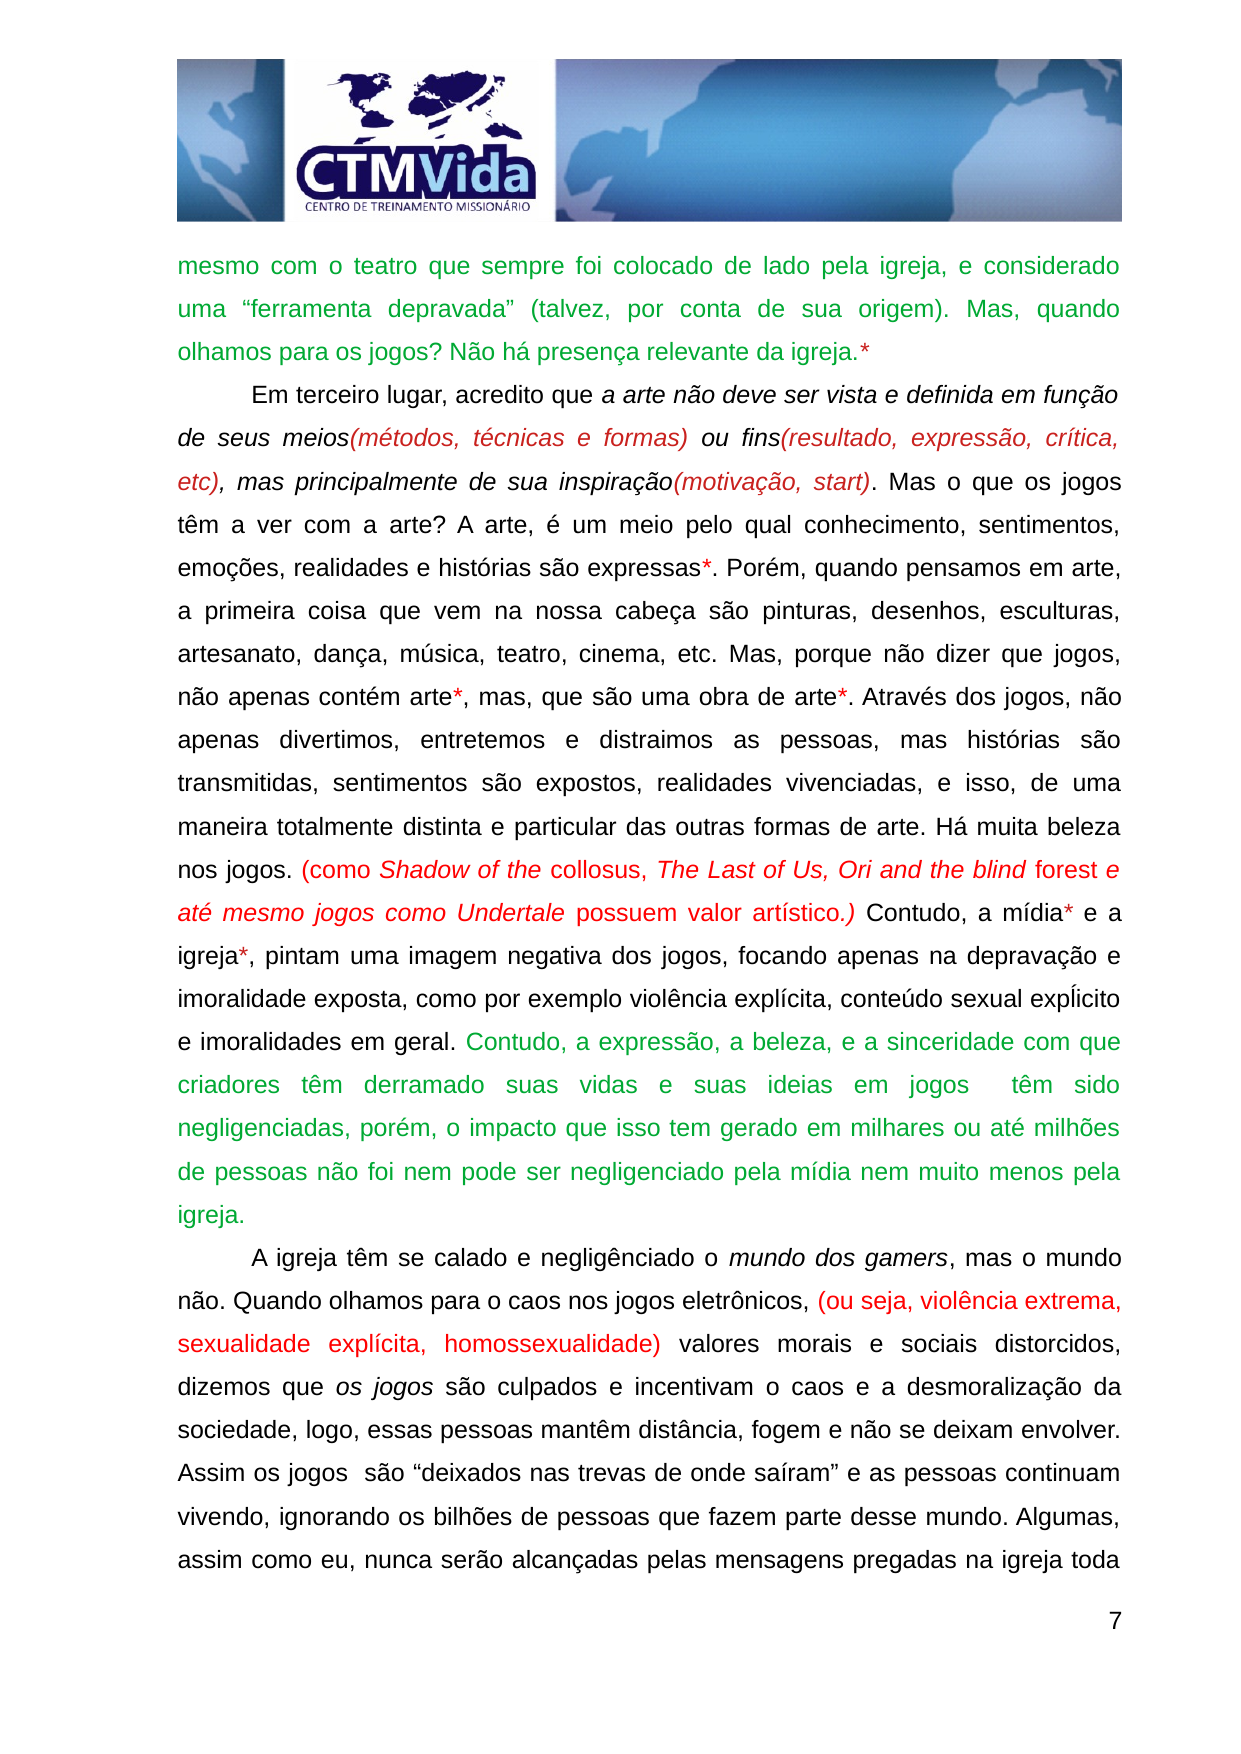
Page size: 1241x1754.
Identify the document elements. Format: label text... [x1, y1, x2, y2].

text A igreja têm se calado e negligênciado o mundo dos gamers, mas o mundo não. Quando olhamos para o caos nos jogos eletrônicos, (ou seja, violência extrema, sexualidade explícita, homossexualidade) valores morais e sociais distorcidos, dizemos que os jogos são culpados e incentivam o caos e a desmoralização da sociedade, logo, essas pessoas mantêm distância, fogem e não se deixam envolver. Assim os jogos são “deixados nas trevas de onde saíram” e as pessoas continuam vivendo, ignorando os bilhões de pessoas que fazem parte desse mundo. Algumas, assim como eu, nunca serão alcançadas pelas mensagens pregadas na igreja toda [177, 1243, 1122, 1573]
text Em terceiro lugar, acredito que a arte não deve ser vista e definida em função de seus meios(métodos, técnicas e formas) ou fins(resultado, expressão, crítica, etc), mas principalmente de sua inspiração(motivação, start). Mas o que os jogos têm a ver com a arte? A arte, é um meio pelo qual conhecimento, sentimentos, emoções, realidades e histórias são expressas*. Porém, quando pensamos em arte, a primeira coisa que vem na nossa cabeça são pinturas, desenhos, esculturas, artesanato, dança, música, teatro, cinema, etc. Mas, porque não dizer que jogos, não apenas contém arte*, mas, que são uma obra de arte*. Através dos jogos, não apenas divertimos, entretemos e distraimos as pessoas, mas histórias são transmitidas, sentimentos são expostos, realidades vivenciadas, e isso, de uma maneira totalmente distinta e particular das outras formas de arte. Há muita beleza nos jogos. (como Shadow of the collosus, The Last of Us, Ori and the blind forest e até mesmo jogos como Undertale possuem valor artístico.) Contudo, a mídia* e a igreja*, pintam uma imagem negativa dos jogos, focando apenas na depravação e imoralidade exposta, como por exemplo violência explícita, conteúdo sexual expĺicito e imoralidades em geral. Contudo, a expressão, a beleza, e a sinceridade com que criadores têm derramado suas vidas e suas ideias em jogos têm sido negligenciadas, porém, o impacto que isso tem gerado em milhares ou até milhões de pessoas não foi nem pode ser negligenciado pela mídia nem muito menos pela igreja. [177, 380, 1122, 1228]
picture [177, 59, 1122, 222]
text mesmo com o teatro que sempre foi colocado de lado pela igreja, e considerado uma “ferramenta depravada” (talvez, por conta de sua origem). Mas, quando olhamos para os jogos? Não há presença relevante da igreja.* [177, 251, 1122, 366]
